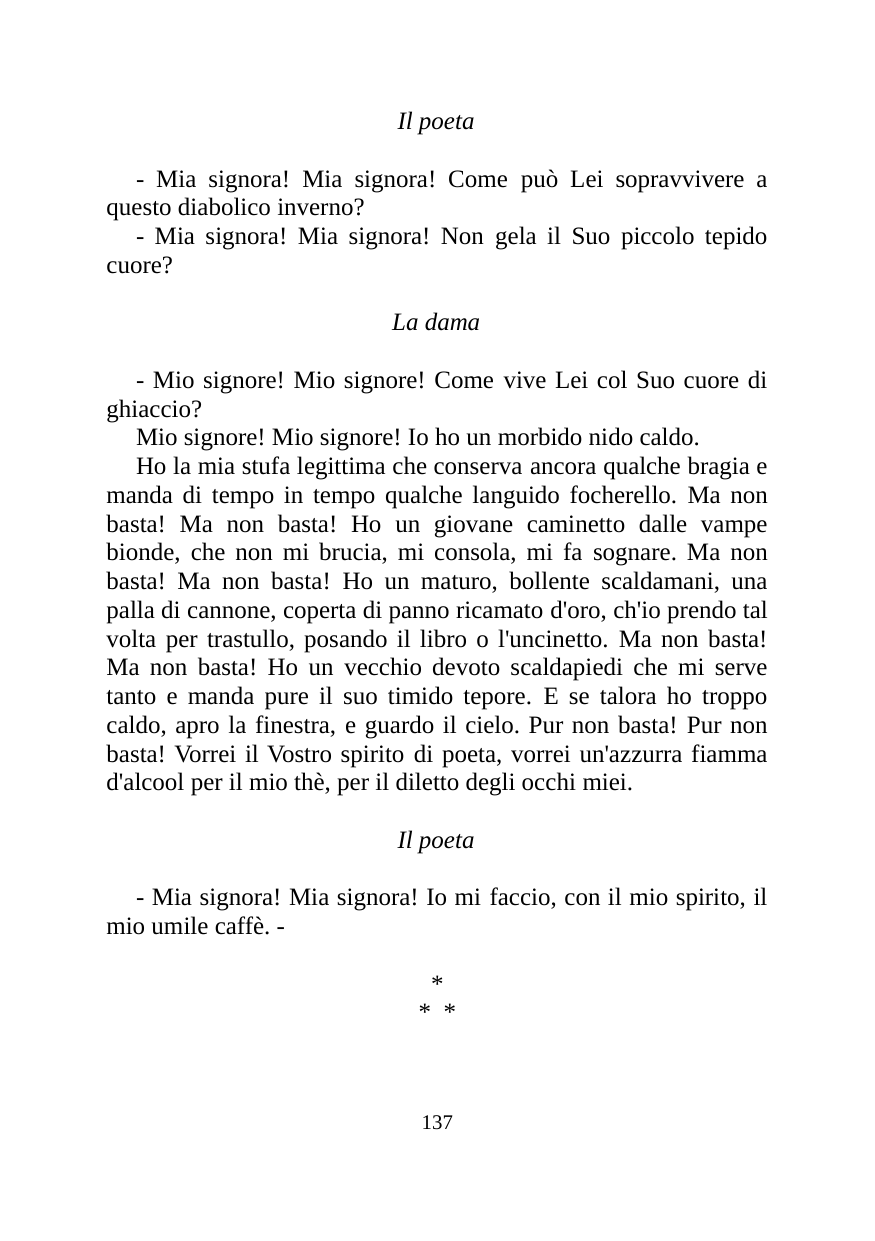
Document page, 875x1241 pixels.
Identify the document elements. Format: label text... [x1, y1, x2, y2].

text Il poeta [106, 825, 768, 854]
text Il poeta [106, 106, 768, 135]
text La dama [106, 307, 768, 336]
text - Mia signora! Mia signora! Non gela il Suo piccolo tepido cuore? [106, 221, 768, 279]
text Mio signore! Mio signore! Io ho un morbido nido caldo. [106, 422, 768, 451]
text Ho la mia stufa legittima che conserva ancora qualche bragia e manda di tempo in tempo qualche languido focherello. Ma non basta! Ma non basta! Ho un giovane caminetto dalle vampe bionde, che non mi brucia, mi consola, mi fa sognare. Ma non basta! Ma non basta! Ho un maturo, bollente scaldamani, una palla di cannone, coperta di panno ricamato d'oro, ch'io prendo tal volta per trastullo, posando il libro o l'uncinetto. Ma non basta! Ma non basta! Ho un vecchio devoto scaldapiedi che mi serve tanto e manda pure il suo timido tepore. E se talora ho troppo caldo, apro la finestra, e guardo il cielo. Pur non basta! Pur non basta! Vorrei il Vostro spirito di poeta, vorrei un'azzurra fiamma d'alcool per il mio thè, per il diletto degli occhi miei. [106, 451, 768, 796]
text - Mia signora! Mia signora! Come può Lei sopravvivere a questo diabolico inverno? [106, 164, 768, 221]
text * * [106, 997, 768, 1026]
text - Mia signora! Mia signora! Io mi faccio, con il mio spirito, il mio umile caffè. - [106, 882, 768, 940]
text * [106, 969, 768, 997]
text - Mio signore! Mio signore! Come vive Lei col Suo cuore di ghiaccio? [106, 365, 768, 422]
